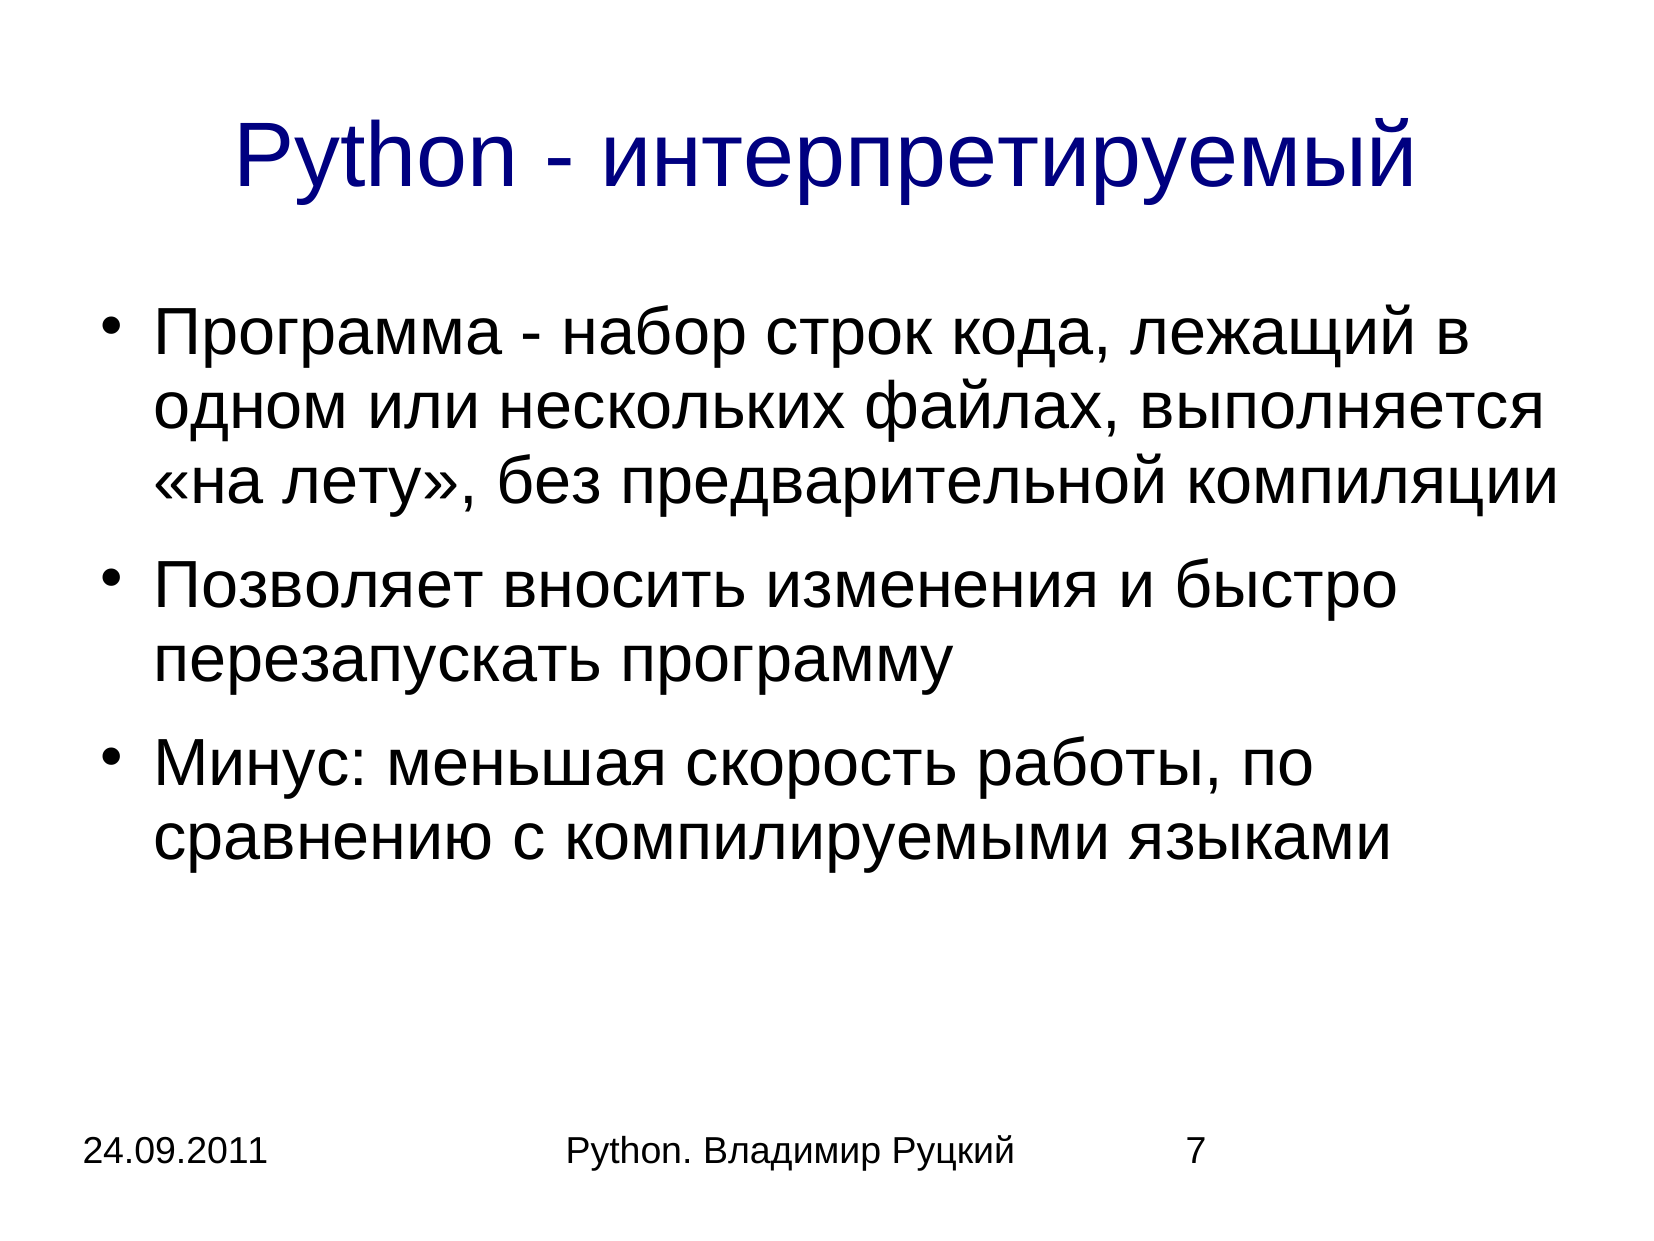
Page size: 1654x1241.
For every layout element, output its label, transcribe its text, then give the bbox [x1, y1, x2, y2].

list Программа - набор строк кода, лежащий в одном или нескольких файлах, выполняется «на лету», без предварительной компиляции Позволяет вносить изменения и быстро перезапускать программу Минус: меньшая скорость работы, по сравнению с компилируемыми языками [82, 290, 1571, 1109]
title Python - интерпретируемый [82, 49, 1571, 257]
